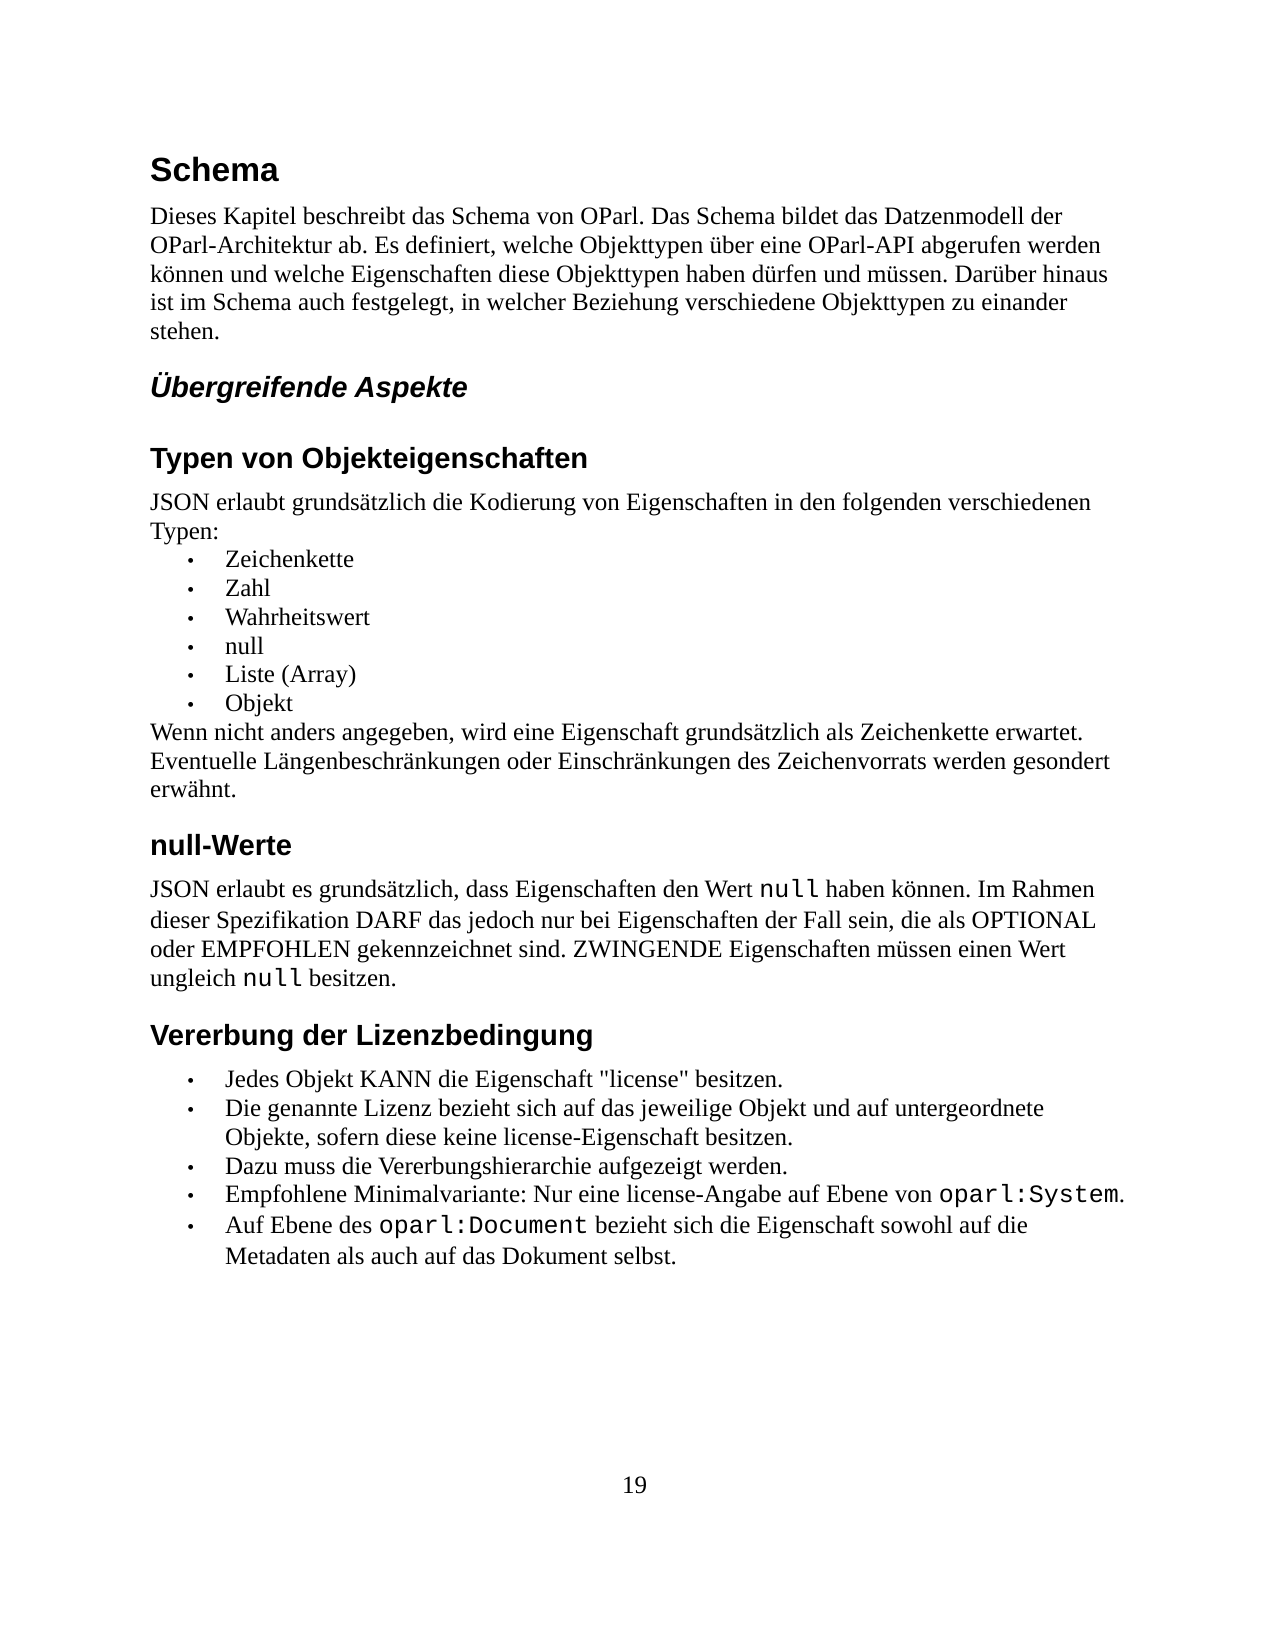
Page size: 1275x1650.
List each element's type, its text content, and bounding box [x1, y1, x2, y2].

list Dazu muss die Vererbungshierarchie aufgezeigt werden. [187, 1151, 1125, 1179]
text Dieses Kapitel beschreibt das Schema von OParl. Das Schema bildet das Datzenmodell der OParl-Architektur ab. Es definiert, welche Objekttypen über eine OParl-API abgerufen werden können und welche Eigenschaften diese Objekttypen haben dürfen und müssen. Darüber hinaus ist im Schema auch festgelegt, in welcher Beziehung verschiedene Objekttypen zu einander stehen. [150, 201, 1125, 345]
list Auf Ebene des oparl:Document bezieht sich die Eigenschaft sowohl auf die Metadaten als auch auf das Dokument selbst. [187, 1210, 1125, 1270]
subtitle Typen von Objekteigenschaften [150, 441, 1125, 474]
text JSON erlaubt grundsätzlich die Kodierung von Eigenschaften in den folgenden verschiedenen Typen: [150, 487, 1125, 544]
subtitle Übergreifende Aspekte [150, 370, 1125, 403]
list null [187, 631, 1125, 659]
subtitle null-Werte [150, 828, 1125, 862]
text JSON erlaubt es grundsätzlich, dass Eigenschaften den Wert null haben können. Im Rahmen dieser Spezifikation DARF das jedoch nur bei Eigenschaften der Fall sein, die als OPTIONAL oder EMPFOHLEN gekennzeichnet sind. ZWINGENDE Eigenschaften müssen einen Wert ungleich null besitzen. [150, 874, 1125, 993]
subtitle Schema [150, 150, 1125, 189]
list Jedes Objekt KANN die Eigenschaft "license" besitzen. [187, 1064, 1125, 1093]
list Zeichenkette [187, 544, 1125, 573]
text Wenn nicht anders angegeben, wird eine Eigenschaft grundsätzlich als Zeichenkette erwartet. Eventuelle Längenbeschränkungen oder Einschränkungen des Zeichenvorrats werden gesondert erwähnt. [150, 717, 1125, 803]
list Liste (Array) [187, 659, 1125, 688]
list Die genannte Lizenz bezieht sich auf das jeweilige Objekt und auf untergeordnete Objekte, sofern diese keine license-Eigenschaft besitzen. [187, 1093, 1125, 1151]
list Zahl [187, 573, 1125, 602]
list Empfohlene Minimalvariante: Nur eine license-Angabe auf Ebene von oparl:System. [187, 1179, 1125, 1210]
list Objekt [187, 688, 1125, 717]
subtitle Vererbung der Lizenzbedingung [150, 1018, 1125, 1052]
list Wahrheitswert [187, 602, 1125, 631]
